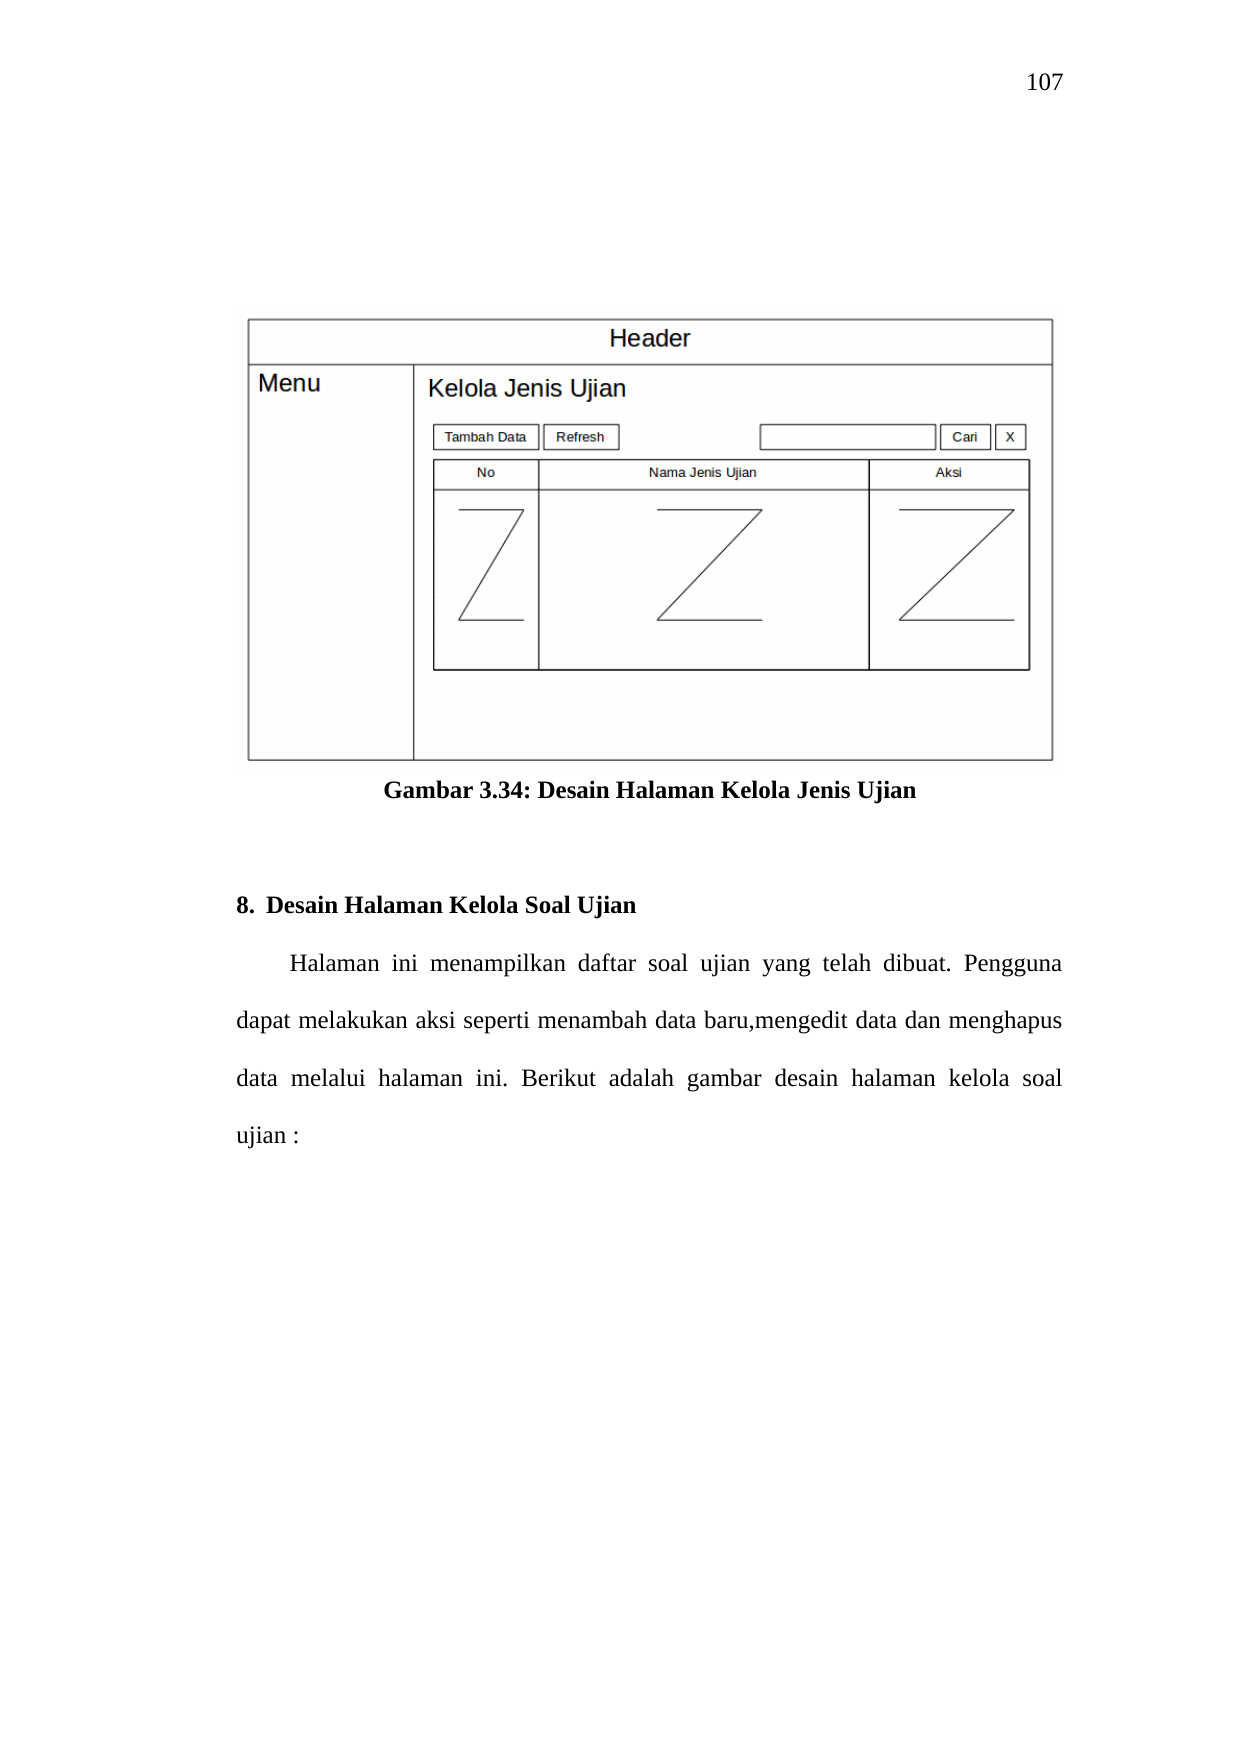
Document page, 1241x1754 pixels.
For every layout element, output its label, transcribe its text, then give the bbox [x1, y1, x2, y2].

text Halaman ini menampilkan daftar soal ujian yang telah dibuat. Pengguna dapat melakukan aksi seperti menambah data baru,mengedit data dan menghapus data melalui halaman ini. Berikut adalah gambar desain halaman kelola soal ujian : [236, 948, 1063, 1149]
picture [236, 307, 1064, 776]
text Gambar 3.34: Desain Halaman Kelola Jenis Ujian [236, 776, 1063, 804]
list Desain Halaman Kelola Soal Ujian [236, 890, 1063, 919]
